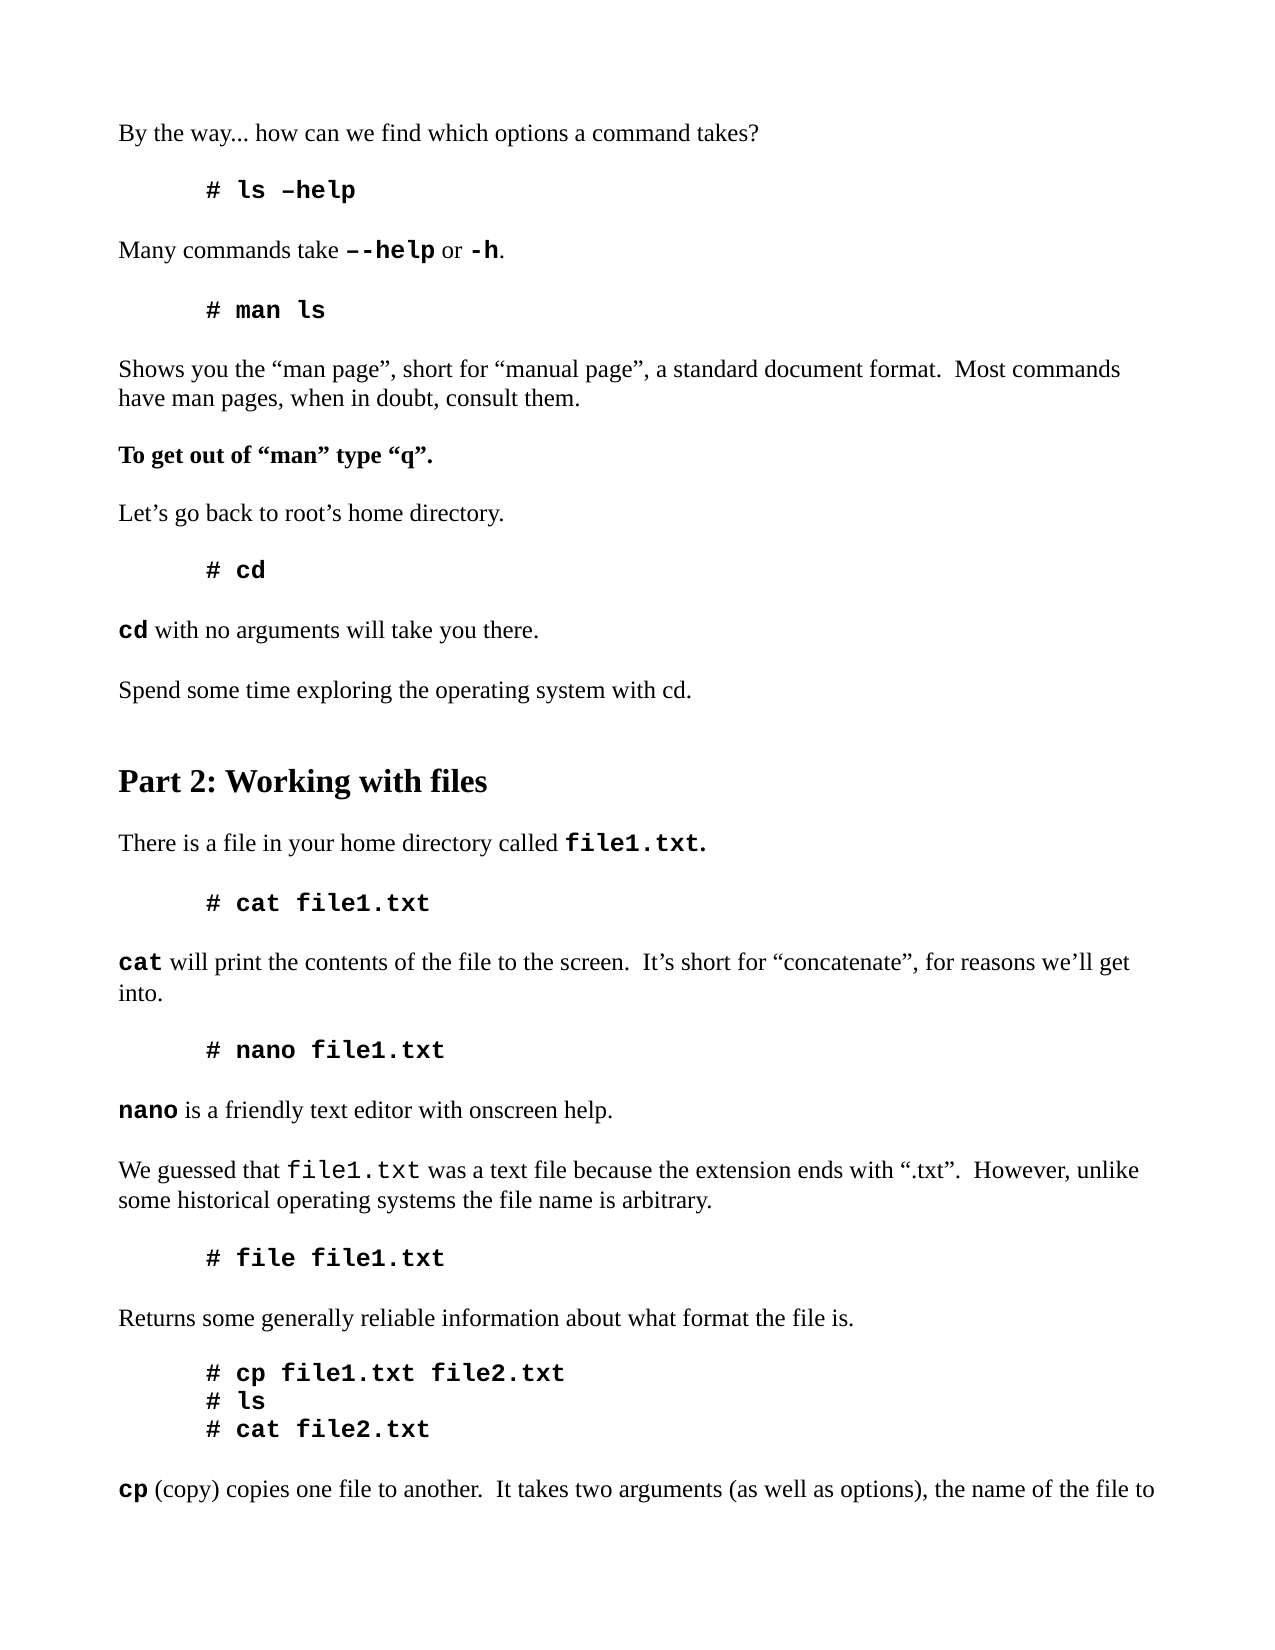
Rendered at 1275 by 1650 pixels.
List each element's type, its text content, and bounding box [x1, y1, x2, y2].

text cd with no arguments will take you there. [118, 615, 1157, 646]
text # cat file2.txt [118, 1417, 1157, 1445]
text Returns some generally reliable information about what format the file is. [118, 1303, 1157, 1331]
text By the way... how can we find which options a command takes? [118, 118, 1157, 147]
text # cd [118, 556, 1157, 586]
text # cp file1.txt file2.txt [118, 1360, 1157, 1388]
text # nano file1.txt [118, 1036, 1157, 1066]
text # cat file1.txt [118, 888, 1157, 918]
text cp (copy) copies one file to another. It takes two arguments (as well as options), the name of the file to [118, 1474, 1157, 1505]
text nano is a friendly text editor with onscreen help. [118, 1095, 1157, 1126]
text Many commands take –-help or -h. [118, 235, 1157, 266]
text There is a file in your home directory called file1.txt. [118, 828, 1157, 859]
text Spend some time exploring the operating system with cd. [118, 675, 1157, 703]
text To get out of “man” type “q”. [118, 441, 1157, 469]
text Shows you the “man page”, short for “manual page”, a standard document format. Most commands have man pages, when in doubt, consult them. [118, 354, 1157, 412]
text # man ls [118, 295, 1157, 326]
text # ls –help [118, 176, 1157, 206]
text Part 2: Working with files [118, 761, 1157, 799]
text Let’s go back to root’s home directory. [118, 498, 1157, 527]
text # ls [118, 1388, 1157, 1417]
text # file file1.txt [118, 1243, 1157, 1274]
text cat will print the contents of the file to the screen. It’s short for “concatenate”, for reasons we’ll get into. [118, 947, 1157, 1007]
text We guessed that file1.txt was a text file because the extension ends with “.txt”. However, unlike some historical operating systems the file name is arbitrary. [118, 1155, 1157, 1214]
